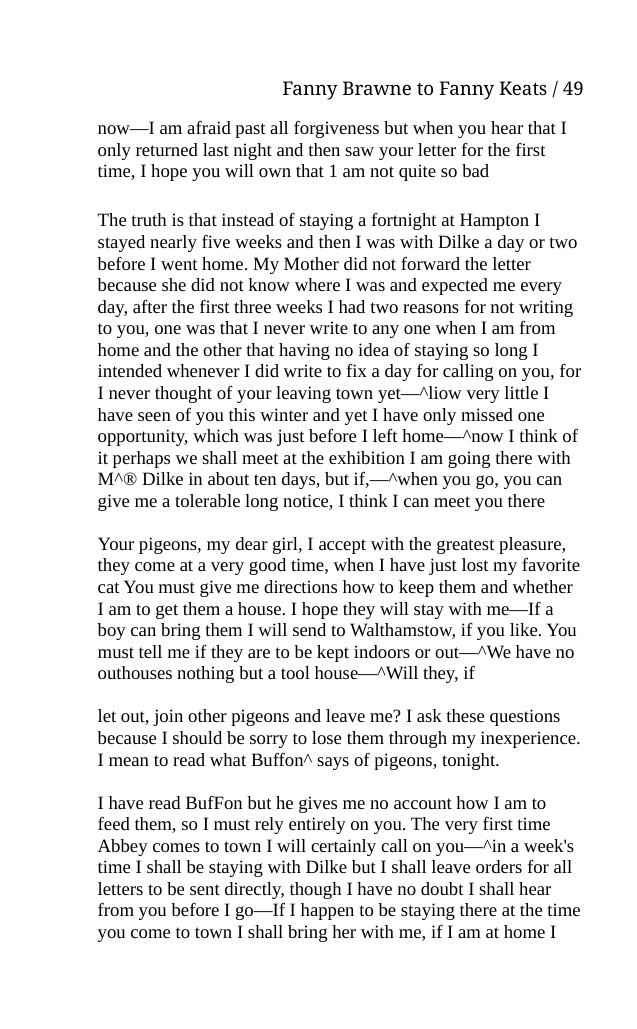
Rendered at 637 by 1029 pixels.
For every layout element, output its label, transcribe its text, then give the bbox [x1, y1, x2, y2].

text let out, join other pigeons and leave me? I ask these questions because I should be sorry to lose them through my inexperience. I mean to read what Buffon^ says of pigeons, tonight. [97, 705, 583, 770]
text now—I am afraid past all forgiveness but when you hear that I only returned last night and then saw your letter for the first time, I hope you will own that 1 am not quite so bad [97, 117, 583, 182]
text Your pigeons, my dear girl, I accept with the greatest pleasure, they come at a very good time, when I have just lost my favorite cat You must give me directions how to keep them and whether I am to get them a house. I hope they will stay with me—If a boy can bring them I will send to Walthamstow, if you like. You must tell me if they are to be kept indoors or out—^We have no outhouses nothing but a tool house—^Will they, if [97, 533, 583, 684]
text I have read BufFon but he gives me no account how I am to feed them, so I must rely entirely on you. The very first time Abbey comes to town I will certainly call on you—^in a week's time I shall be staying with Dilke but I shall leave orders for all letters to be sent directly, though I have no doubt I shall hear from you before I go—If I happen to be staying there at the time you come to town I shall bring her with me, if I am at home I [97, 792, 583, 942]
text The truth is that instead of staying a fortnight at Hampton I stayed nearly five weeks and then I was with Dilke a day or two before I went home. My Mother did not forward the letter because she did not know where I was and expected me every day, after the first three weeks I had two reasons for not writing to you, one was that I never write to any one when I am from home and the other that having no idea of staying so long I intended whenever I did write to fix a day for calling on you, for I never thought of your leaving town yet—^liow very little I have seen of you this winter and yet I have only missed one opportunity, which was just before I left home—^now I think of it perhaps we shall meet at the exhibition I am going there with M^® Dilke in about ten days, but if,—^when you go, you can give me a tolerable long notice, I think I can meet you there [97, 209, 583, 511]
